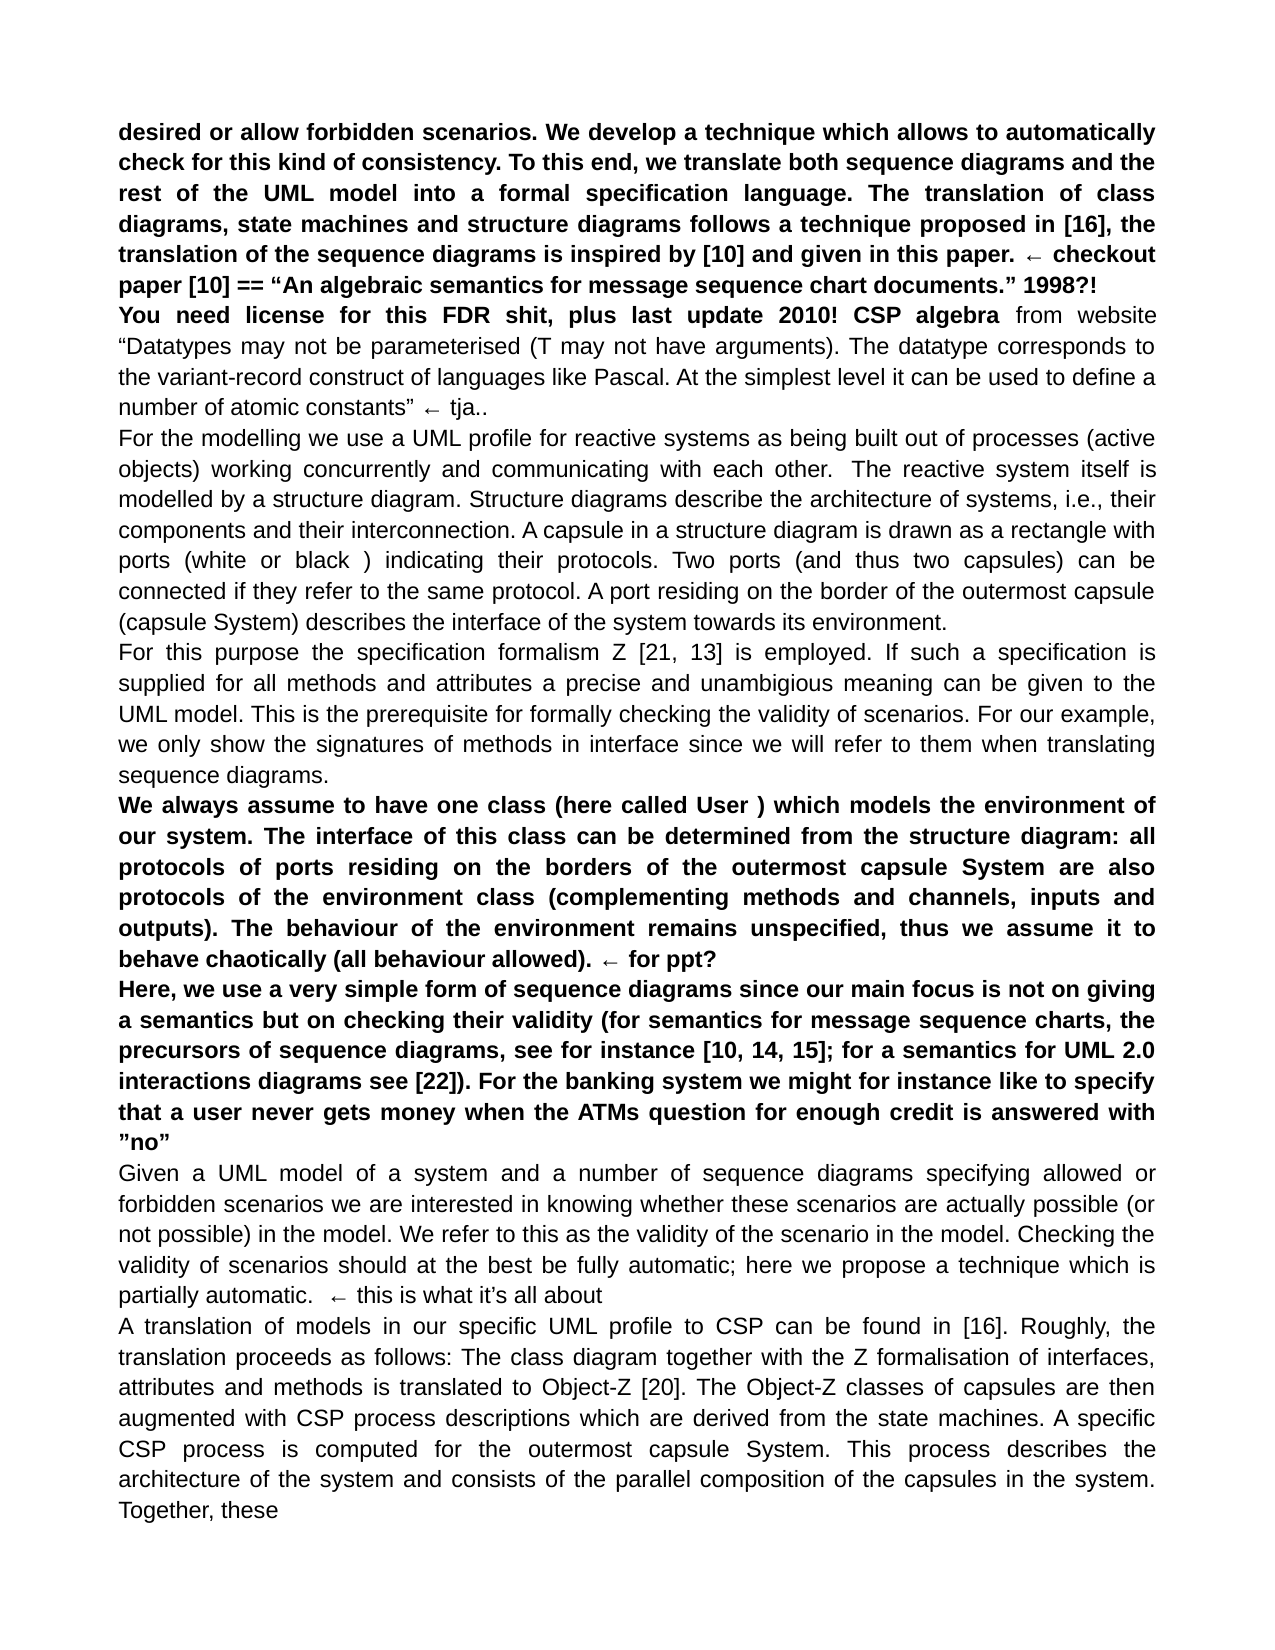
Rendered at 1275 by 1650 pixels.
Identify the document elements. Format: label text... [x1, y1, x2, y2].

text For the modelling we use a UML profile for reactive systems as being built out of processes (active objects) working concurrently and communicating with each other. The reactive system itself is modelled by a structure diagram. Structure diagrams describe the architecture of systems, i.e., their components and their interconnection. A capsule in a structure diagram is drawn as a rectangle with ports (white or black ) indicating their protocols. Two ports (and thus two capsules) can be connected if they refer to the same protocol. A port residing on the border of the outermost capsule (capsule System) describes the interface of the system towards its environment. [118, 424, 1157, 635]
text You need license for this FDR shit, plus last update 2010! CSP algebra from website “Datatypes may not be parameterised (T may not have arguments). The datatype corresponds to the variant-record construct of languages like Pascal. At the simplest level it can be used to define a number of atomic constants” ← tja.. [118, 302, 1157, 421]
text Here, we use a very simple form of sequence diagrams since our main focus is not on giving a semantics but on checking their validity (for semantics for message sequence charts, the precursors of sequence diagrams, see for instance [10, 14, 15]; for a semantics for UML 2.0 interactions diagrams see [22]). For the banking system we might for instance like to specify that a user never gets money when the ATMs question for enough credit is answered with ”no” [118, 976, 1157, 1156]
text A translation of models in our specific UML profile to CSP can be found in [16]. Roughly, the translation proceeds as follows: The class diagram together with the Z formalisation of interfaces, attributes and methods is translated to Object-Z [20]. The Object-Z classes of capsules are then augmented with CSP process descriptions which are derived from the state machines. A specific CSP process is computed for the outermost capsule System. This process describes the architecture of the system and consists of the parallel composition of the capsules in the system. Together, these [118, 1312, 1157, 1523]
text desired or allow forbidden scenarios. We develop a technique which allows to automatically check for this kind of consistency. To this end, we translate both sequence diagrams and the rest of the UML model into a formal specification language. The translation of class diagrams, state machines and structure diagrams follows a technique proposed in [16], the translation of the sequence diagrams is inspired by [10] and given in this paper. ← checkout paper [10] == “An algebraic semantics for message sequence chart documents.” 1998?! [118, 118, 1157, 298]
text For this purpose the specification formalism Z [21, 13] is employed. If such a specification is supplied for all methods and attributes a precise and unambigious meaning can be given to the UML model. This is the prerequisite for formally checking the validity of scenarios. For our example, we only show the signatures of methods in interface since we will refer to them when translating sequence diagrams. [118, 639, 1157, 788]
text Given a UML model of a system and a number of sequence diagrams specifying allowed or forbidden scenarios we are interested in knowing whether these scenarios are actually possible (or not possible) in the model. We refer to this as the validity of the scenario in the model. Checking the validity of scenarios should at the best be fully automatic; here we propose a technique which is partially automatic. ← this is what it’s all about [118, 1159, 1157, 1309]
text We always assume to have one class (here called User ) which models the environment of our system. The interface of this class can be determined from the structure diagram: all protocols of ports residing on the borders of the outermost capsule System are also protocols of the environment class (complementing methods and channels, inputs and outputs). The behaviour of the environment remains unspecified, thus we assume it to behave chaotically (all behaviour allowed). ← for ppt? [118, 792, 1157, 972]
